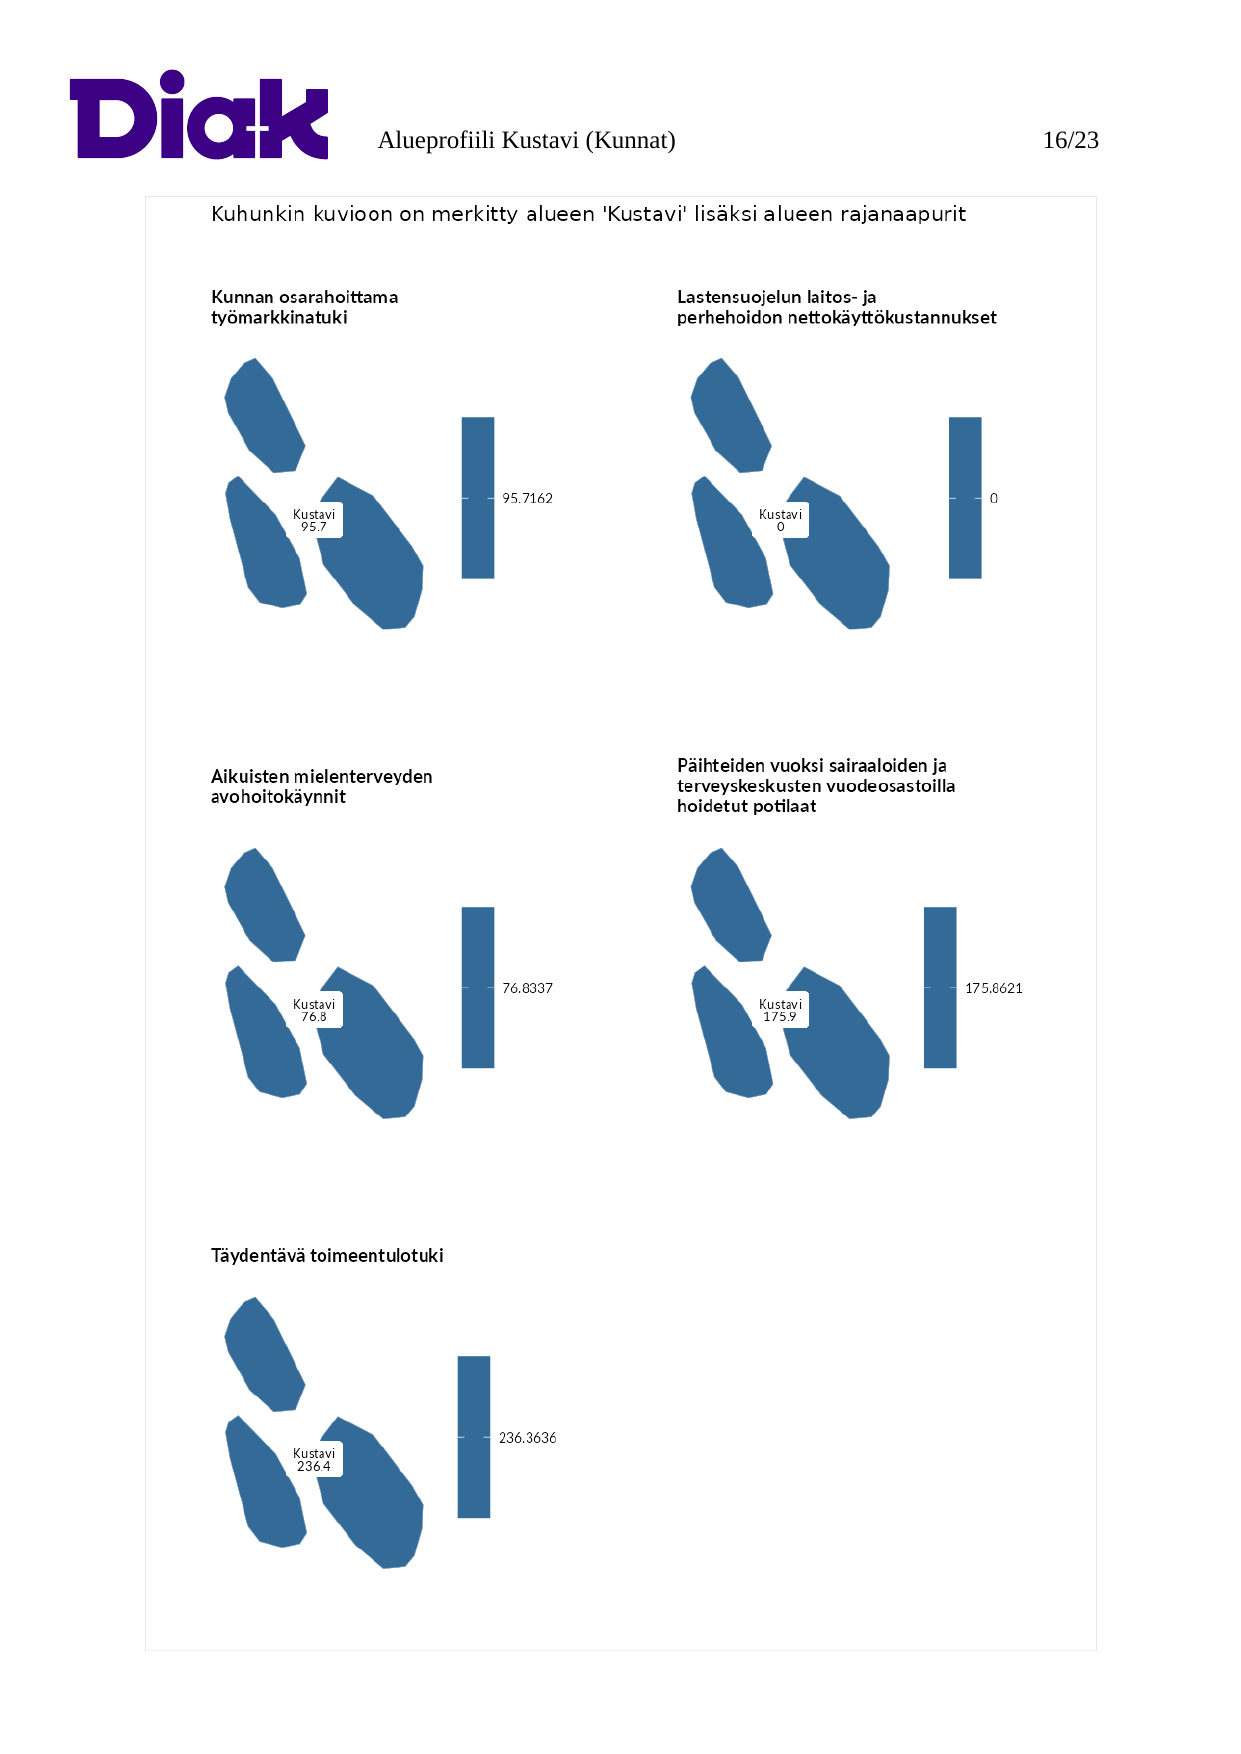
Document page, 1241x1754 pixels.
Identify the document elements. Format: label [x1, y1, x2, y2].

picture [61, 196, 1179, 1651]
